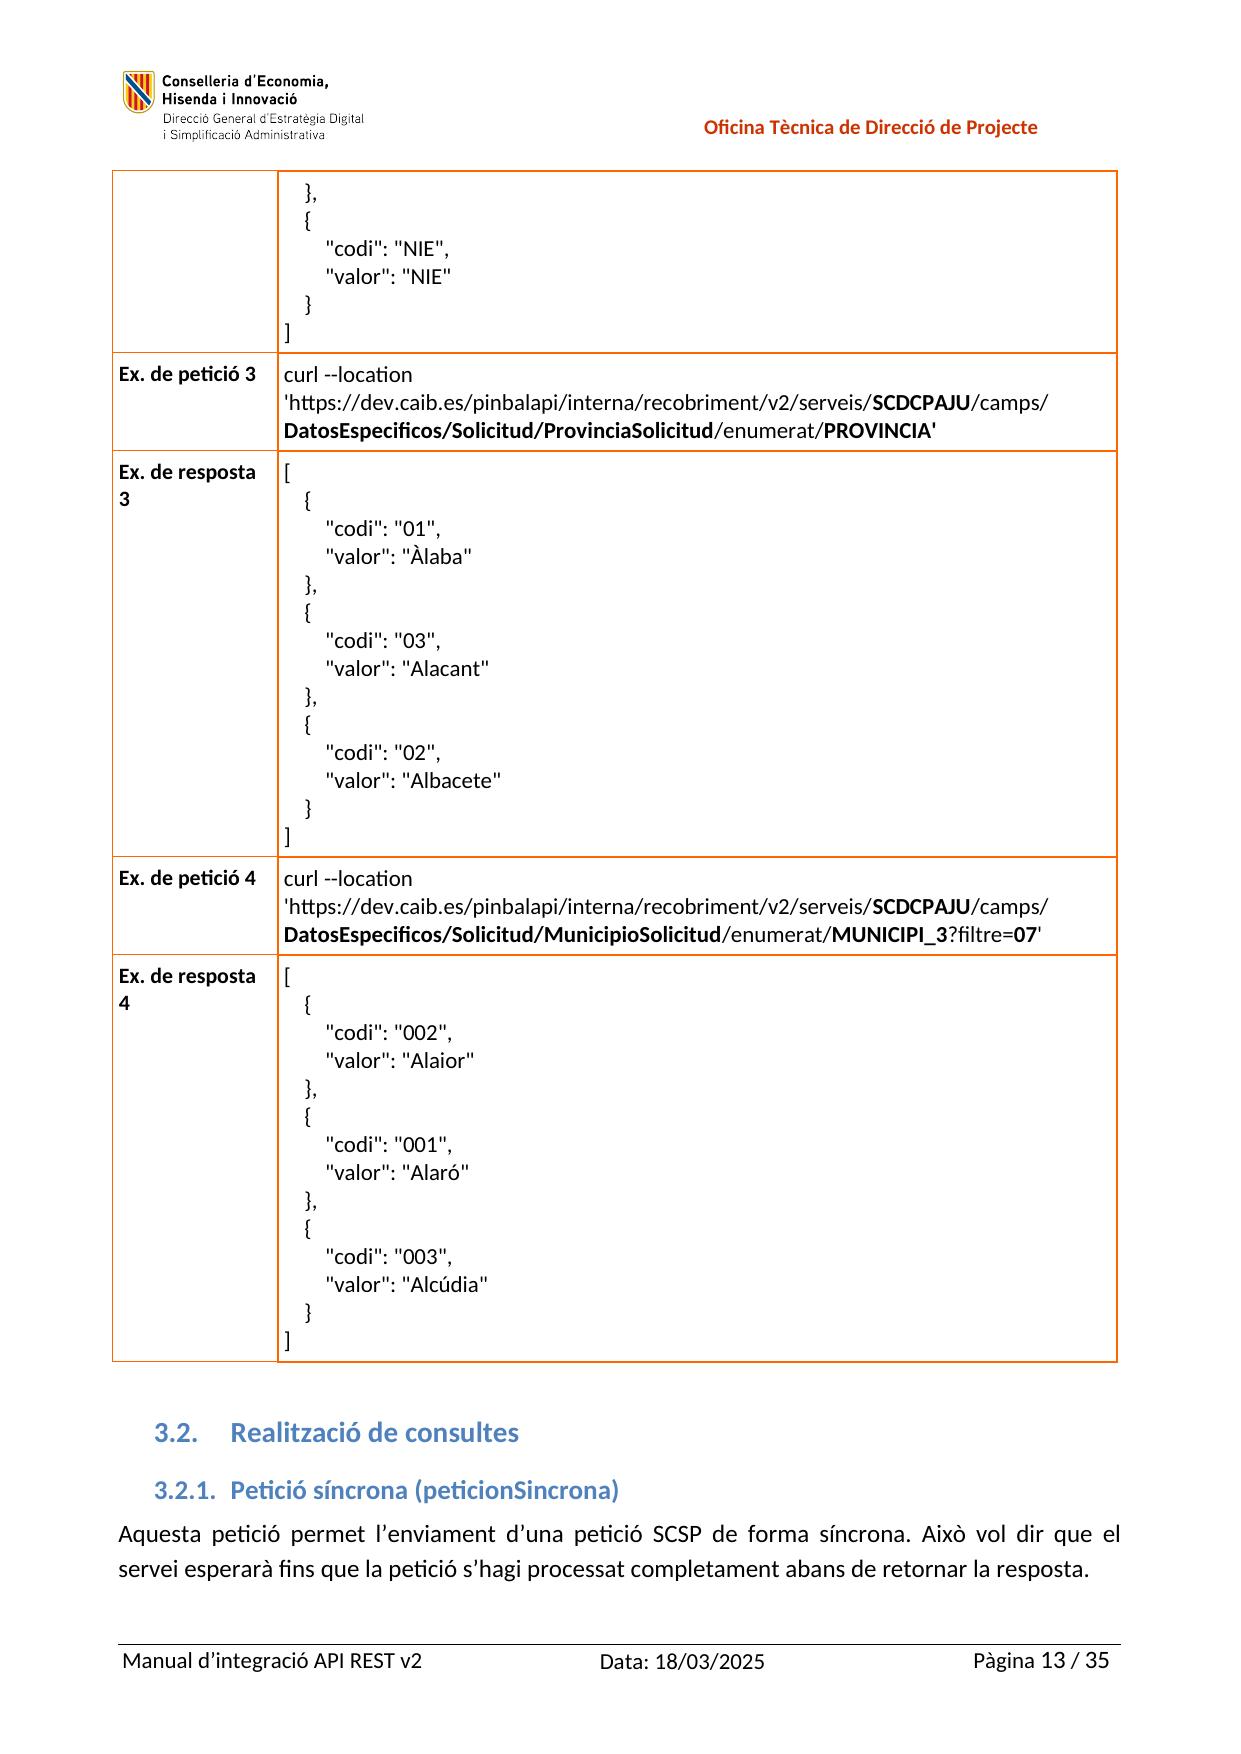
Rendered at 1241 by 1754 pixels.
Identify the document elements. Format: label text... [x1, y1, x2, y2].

table_cell curl --location 'https://dev.caib.es/pinbalapi/interna/recobriment/v2/serveis/SCDCPAJU/camps/ DatosEspecificos/Solicitud/MunicipioSolicitud/enumerat/MUNICIPI_3?filtre=07' [279, 858, 1116, 954]
table_cell Ex. de resposta 3 [113, 451, 277, 856]
text Aquesta petició permet l’enviament d’una petició SCSP de forma síncrona. Això vol dir que el servei esperarà fins que la petició s’hagi processat completament abans de retornar la resposta. [118, 1518, 1122, 1584]
table_cell [ { "codi": "01", "valor": "Àlaba" }, { "codi": "03", "valor": "Alacant" }, { "codi": "02", "valor": "Albacete" } ] [279, 452, 1116, 856]
table_cell Ex. de resposta 4 [113, 955, 277, 1361]
subtitle Realització de consultes [153, 1414, 1122, 1449]
table_cell curl --location 'https://dev.caib.es/pinbalapi/interna/recobriment/v2/serveis/SCDCPAJU/camps/ DatosEspecificos/Solicitud/ProvinciaSolicitud/enumerat/PROVINCIA' [279, 354, 1116, 450]
table_cell Ex. de petició 3 [113, 353, 277, 450]
table_cell [113, 171, 277, 352]
picture [118, 62, 368, 151]
table_cell Ex. de petició 4 [113, 857, 277, 954]
table_cell [ { "codi": "002", "valor": "Alaior" }, { "codi": "001", "valor": "Alaró" }, { "codi": "003", "valor": "Alcúdia" } ] [279, 956, 1116, 1361]
subtitle Petició síncrona (peticionSincrona) [153, 1473, 1122, 1506]
table_cell }, { "codi": "NIE", "valor": "NIE" } ] [279, 172, 1116, 352]
